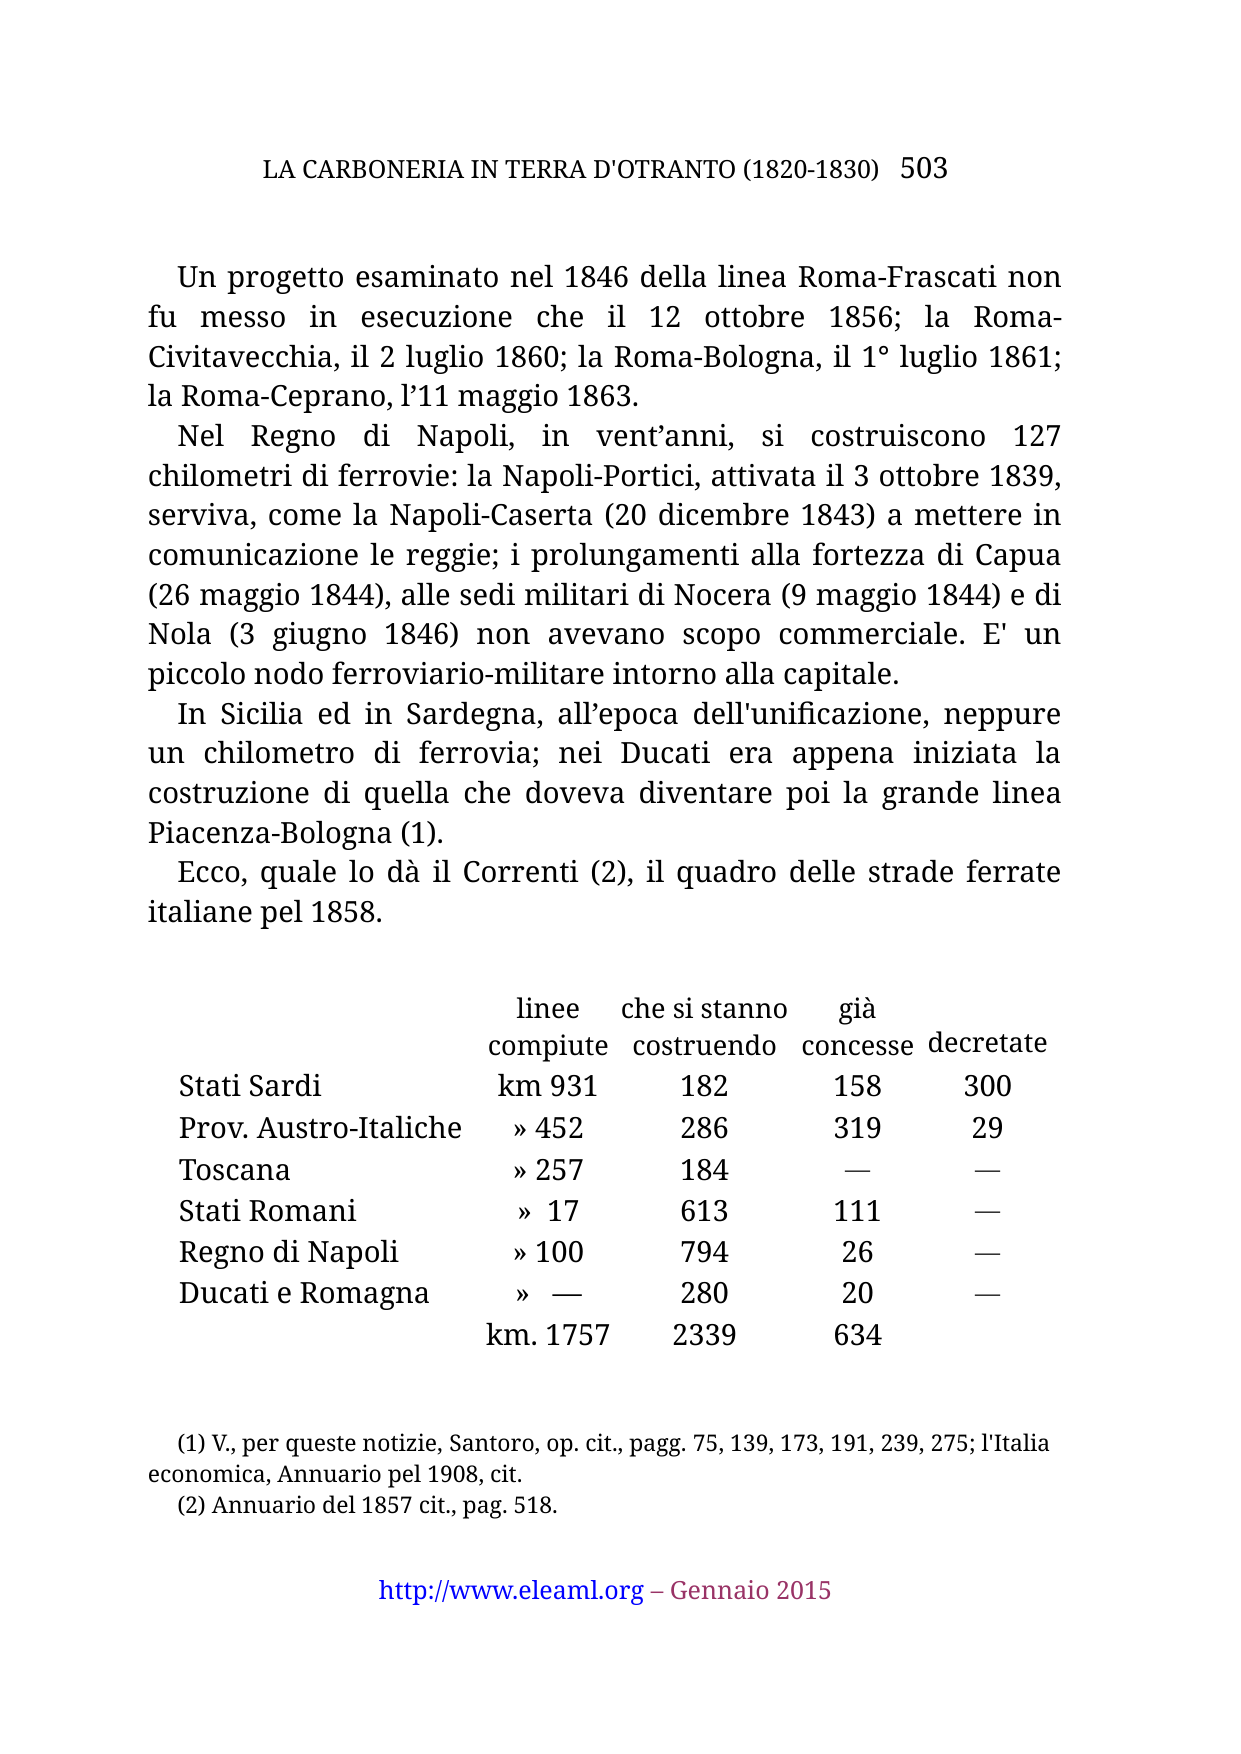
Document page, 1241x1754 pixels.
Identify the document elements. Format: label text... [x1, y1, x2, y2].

text Ecco, quale lo dà il Correnti (2), il quadro delle strade ferrate italiane pel 1858. [148, 852, 1063, 931]
table_cell » 257 [480, 1148, 616, 1189]
table_cell 613 [616, 1189, 792, 1231]
table_header decretate [923, 988, 1052, 1064]
table_cell — [923, 1272, 1052, 1313]
text (2) Annuario del 1857 cit., pag. 518. [148, 1489, 1063, 1521]
table_cell — [793, 1148, 922, 1189]
table_cell 20 [793, 1272, 922, 1313]
table_cell Stati Romani [179, 1189, 480, 1231]
table_cell — [923, 1189, 1052, 1231]
table_header già concesse [793, 988, 922, 1064]
table_cell 26 [793, 1231, 922, 1272]
table_cell km 931 [480, 1064, 616, 1106]
table_cell 29 [923, 1106, 1052, 1148]
table_cell km. 1757 [480, 1313, 616, 1355]
table_cell 2339 [616, 1313, 792, 1355]
table_cell 111 [793, 1189, 922, 1231]
text Nel Regno di Napoli, in vent’anni, si costruiscono 127 chilometri di ferrovie: la Napoli-Portici, attivata il 3 ottobre 1839, serviva, come la Napoli-Caserta (20 dicembre 1843) a mettere in comunicazione le reggie; i prolungamenti alla fortezza di Capua (26 maggio 1844), alle sedi militari di Nocera (9 maggio 1844) e di Nola (3 giugno 1846) non avevano scopo commerciale. E' un piccolo nodo ferroviario-militare intorno alla capitale. [148, 415, 1063, 693]
table_cell Stati Sardi [179, 1064, 480, 1106]
table_header linee compiute [480, 988, 616, 1064]
text Un progetto esaminato nel 1846 della linea Roma-Frascati non fu messo in esecuzione che il 12 ottobre 1856; la Roma-Civitavecchia, il 2 luglio 1860; la Roma-Bologna, il 1° luglio 1861; la Roma-Ceprano, l’11 maggio 1863. [148, 256, 1063, 415]
table_cell 286 [616, 1106, 792, 1148]
table_cell 182 [616, 1064, 792, 1106]
table_cell » 17 [480, 1189, 616, 1231]
table_cell » 100 [480, 1231, 616, 1272]
table_header che si stanno costruendo [616, 988, 792, 1064]
table_cell Prov. Austro-Italiche [179, 1106, 480, 1148]
table_cell Toscana [179, 1148, 480, 1189]
table_cell 634 [793, 1313, 922, 1355]
table_header [179, 988, 480, 1064]
text (1) V., per queste notizie, Santoro, op. cit., pagg. 75, 139, 173, 191, 239, 275; l'Italia economica, Annuario pel 1908, cit. [148, 1427, 1063, 1489]
table_cell — [923, 1231, 1052, 1272]
table_cell Regno di Napoli [179, 1231, 480, 1272]
table_cell 319 [793, 1106, 922, 1148]
table_cell 158 [793, 1064, 922, 1106]
table_cell [179, 1313, 480, 1355]
table_cell » 452 [480, 1106, 616, 1148]
table_cell 794 [616, 1231, 792, 1272]
table_cell [923, 1313, 1052, 1355]
table_cell » — [480, 1272, 616, 1313]
table_cell 280 [616, 1272, 792, 1313]
table_cell 184 [616, 1148, 792, 1189]
table_cell Ducati e Romagna [179, 1272, 480, 1313]
text In Sicilia ed in Sardegna, all’epoca dell'unificazione, neppure un chilometro di ferrovia; nei Ducati era appena iniziata la costruzione di quella che doveva diventare poi la grande linea Piacenza-Bologna (1). [148, 693, 1063, 852]
table_cell 300 [923, 1064, 1052, 1106]
table_cell — [923, 1148, 1052, 1189]
